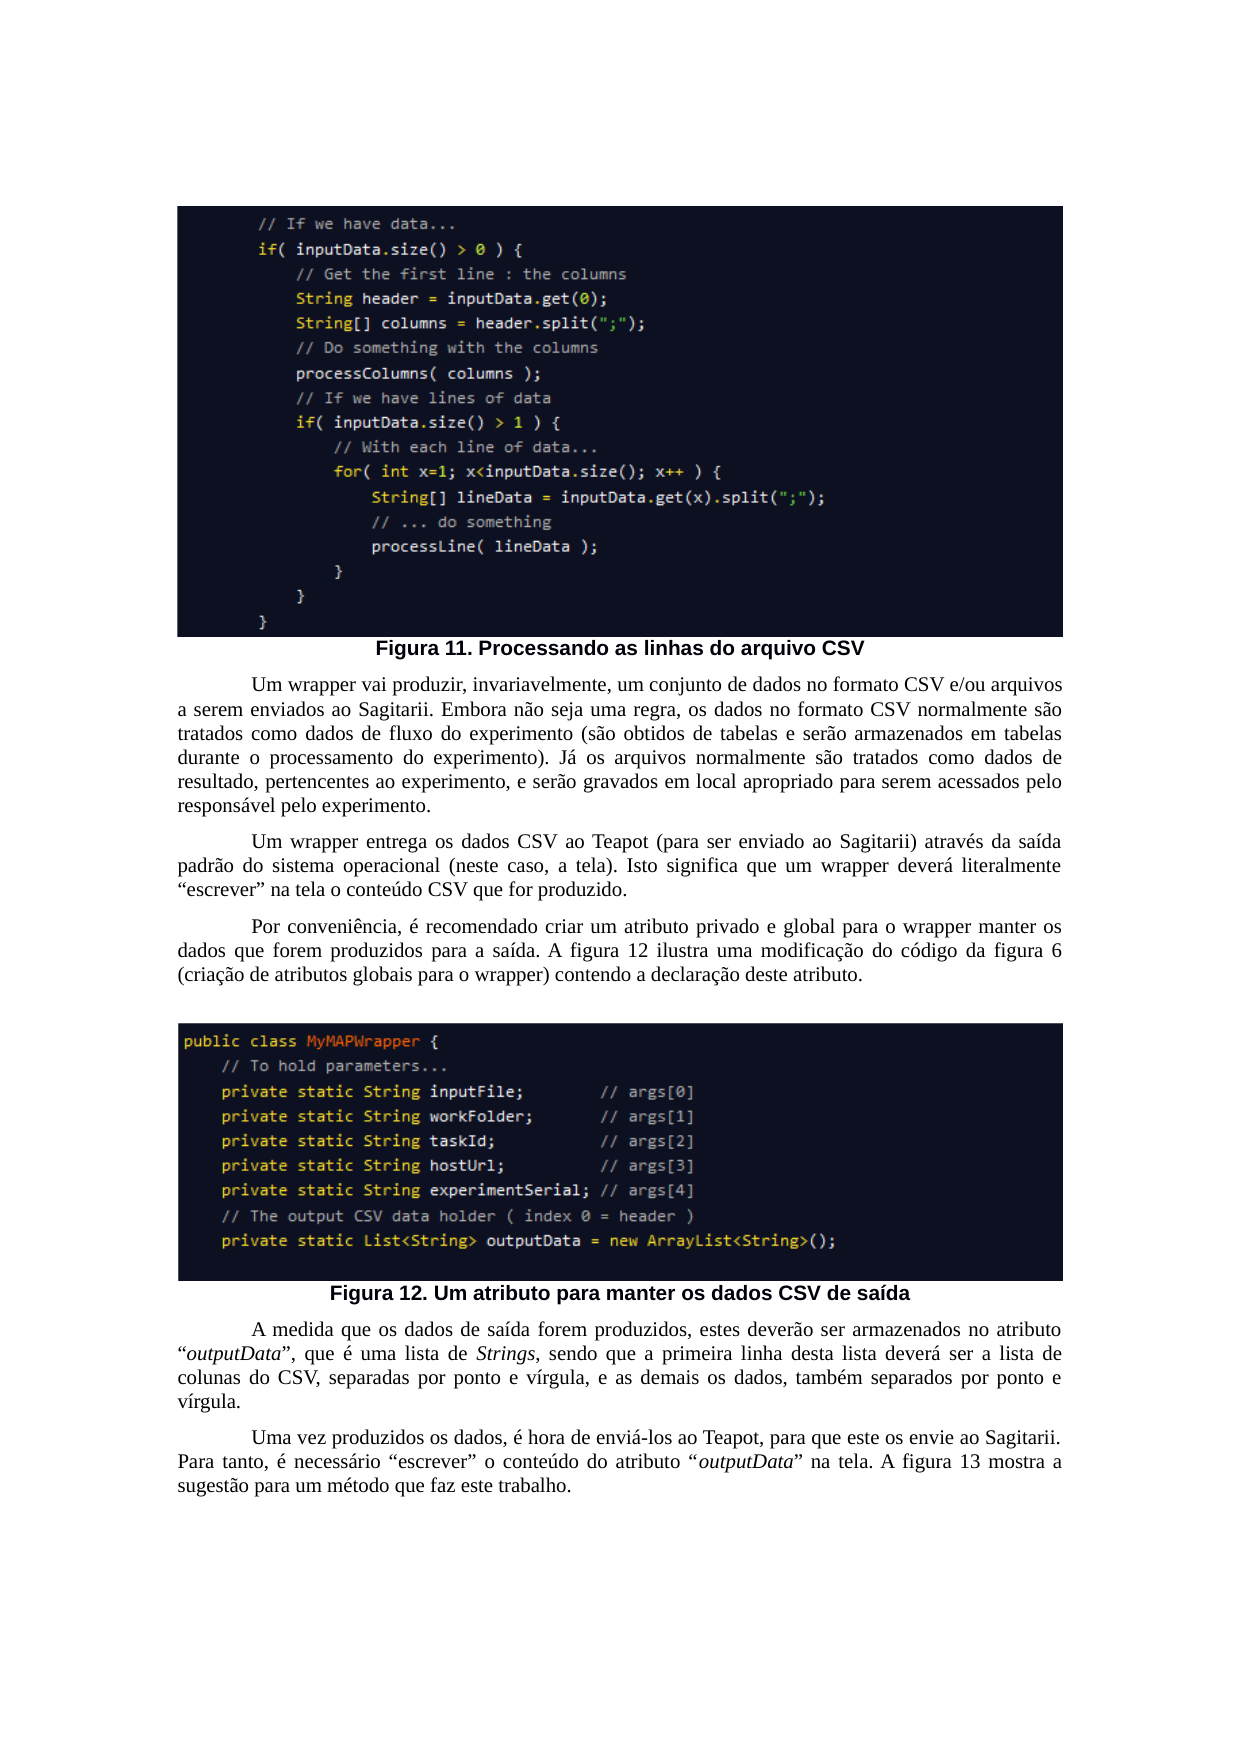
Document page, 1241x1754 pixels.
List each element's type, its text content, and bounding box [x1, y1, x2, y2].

text Figura 11. Processando as linhas do arquivo CSV [224, 637, 1016, 660]
text Um wrapper entrega os dados CSV ao Teapot (para ser enviado ao Sagitarii) através da saída padrão do sistema operacional (neste caso, a tela). Isto significa que um wrapper deverá literalmente “escrever” na tela o conteúdo CSV que for produzido. [177, 829, 1063, 901]
text Uma vez produzidos os dados, é hora de enviá-los ao Teapot, para que este os envie ao Sagitarii. Para tanto, é necessário “escrever” o conteúdo do atributo “outputData” na tela. A figura 13 mostra a sugestão para um método que faz este trabalho. [177, 1425, 1063, 1497]
text Um wrapper vai produzir, invariavelmente, um conjunto de dados no formato CSV e/ou arquivos a serem enviados ao Sagitarii. Embora não seja uma regra, os dados no formato CSV normalmente são tratados como dados de fluxo do experimento (são obtidos de tabelas e serão armazenados em tabelas durante o processamento do experimento). Já os arquivos normalmente são tratados como dados de resultado, pertencentes ao experimento, e serão gravados em local apropriado para serem acessados pelo responsável pelo experimento. [177, 672, 1063, 817]
text Por conveniência, é recomendado criar um atributo privado e global para o wrapper manter os dados que forem produzidos para a saída. A figura 12 ilustra uma modificação do código da figura 6 (criação de atributos globais para o wrapper) contendo a declaração deste atributo. [177, 914, 1063, 986]
text Figura 12. Um atributo para manter os dados CSV de saída [224, 1281, 1016, 1304]
text A medida que os dados de saída forem produzidos, estes deverão ser armazenados no atributo “outputData”, que é uma lista de Strings, sendo que a primeira linha desta lista deverá ser a lista de colunas do CSV, separadas por ponto e vírgula, e as demais os dados, também separados por ponto e vírgula. [177, 1317, 1063, 1413]
